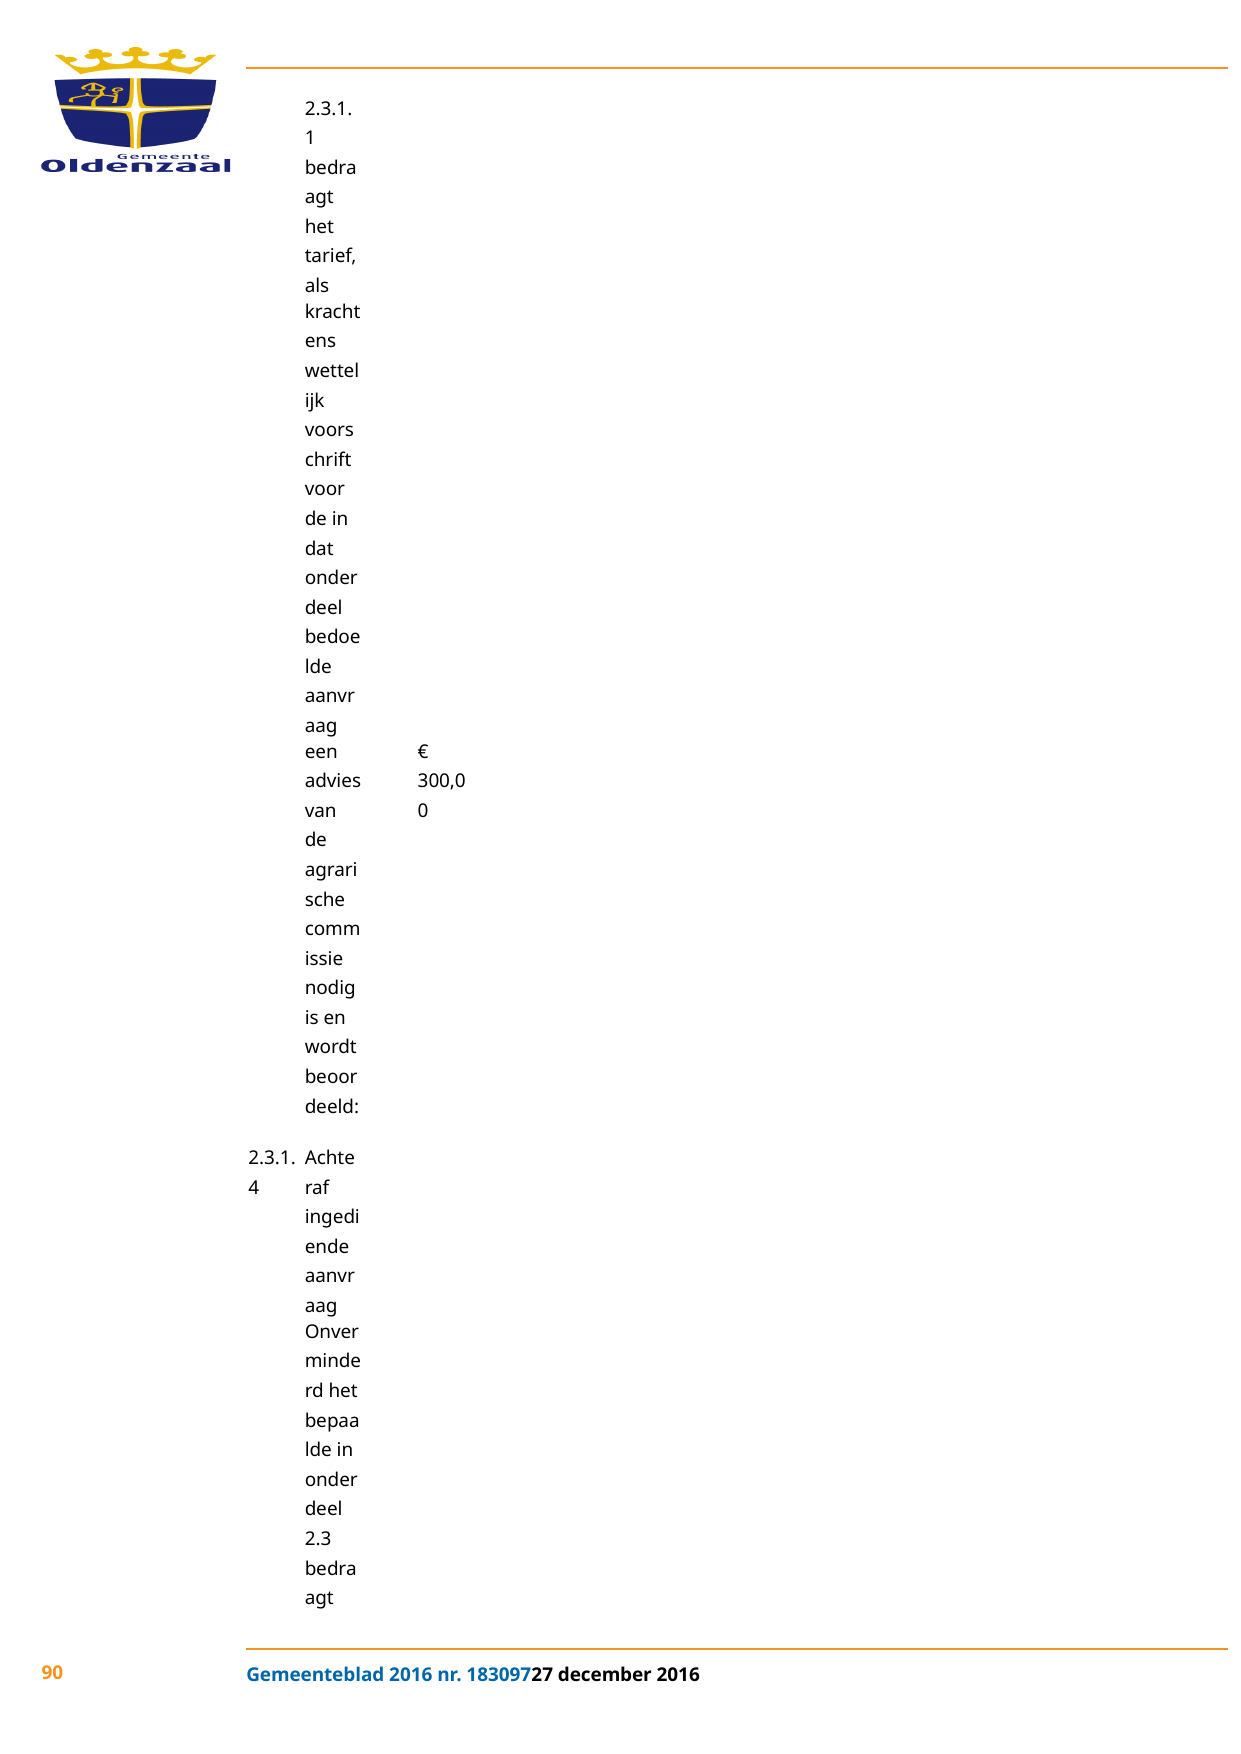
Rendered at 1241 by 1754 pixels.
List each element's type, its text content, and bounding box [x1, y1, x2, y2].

table_cell [248, 738, 304, 1119]
table_cell [248, 1119, 304, 1144]
table_cell krachtens wettelijk voorschrift voor de in dat onderdeel bedoelde aanvraag [305, 298, 361, 738]
table_cell [361, 738, 417, 1119]
table_cell [361, 1119, 417, 1144]
table_cell € 300,00 [418, 738, 474, 1119]
picture [41, 47, 231, 172]
table_cell Onverminderd het bepaalde in onderdeel 2.3 bedraagt [305, 1318, 361, 1610]
table_cell [361, 95, 417, 298]
table_cell [361, 1318, 417, 1610]
table_cell [418, 1318, 474, 1610]
table_cell [418, 1119, 474, 1144]
table_cell [361, 1144, 417, 1318]
table_cell [418, 95, 474, 298]
table_cell 2.3.1.1 bedraagt het tarief, als [305, 95, 361, 298]
table_cell [248, 95, 304, 298]
table_cell Achteraf ingediende aanvraag [305, 1144, 361, 1318]
table_cell 2.3.1.4 [248, 1144, 304, 1318]
table_cell [305, 1119, 361, 1144]
table_cell [418, 1144, 474, 1318]
table_cell [418, 298, 474, 738]
table_cell een advies van de agrarische commissie nodig is en wordt beoordeeld: [305, 738, 361, 1119]
table_cell [248, 298, 304, 738]
table_cell [248, 1318, 304, 1610]
table_cell [361, 298, 417, 738]
